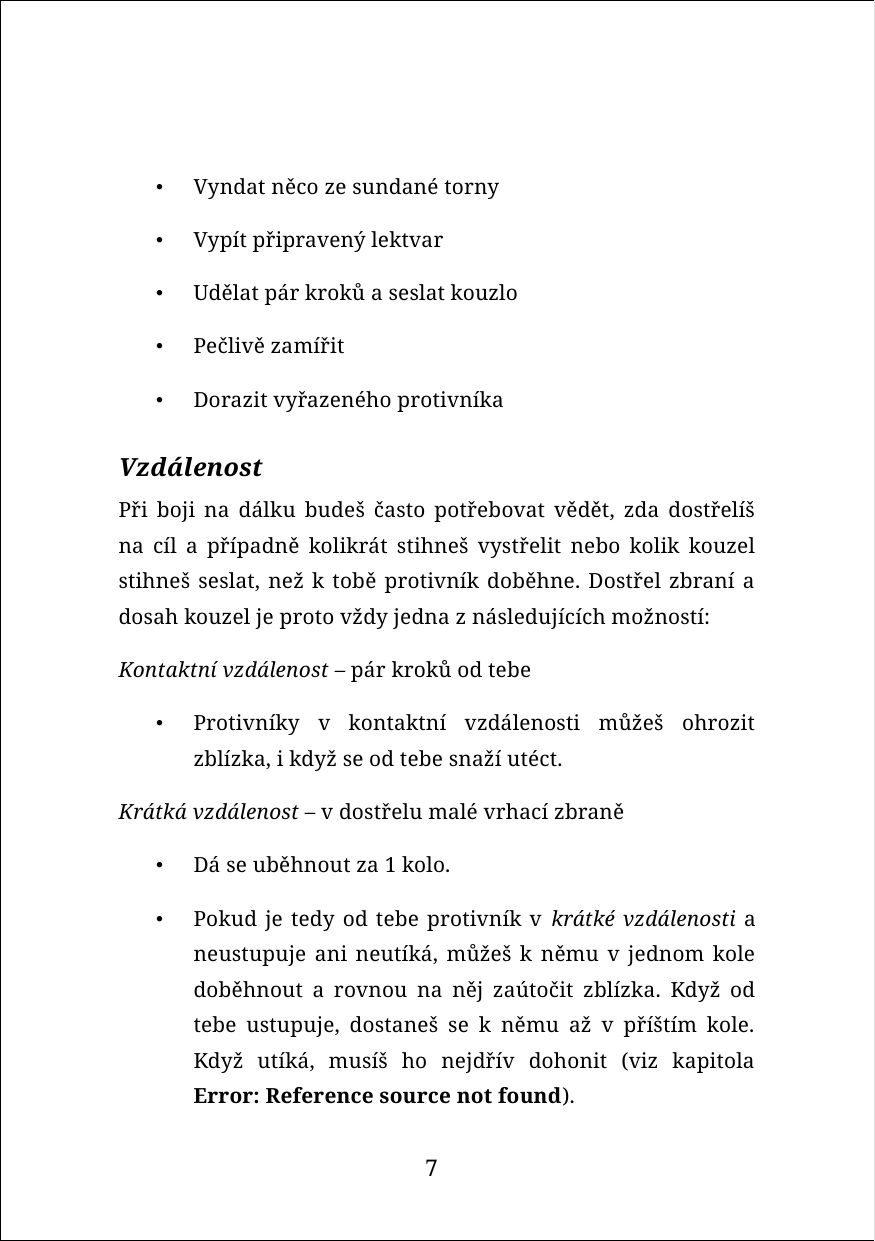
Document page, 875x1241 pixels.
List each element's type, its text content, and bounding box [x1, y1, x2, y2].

list Pečlivě zamířit [156, 331, 756, 360]
list Dá se uběhnout za 1 kolo. [156, 851, 756, 879]
list Vypít připravený lektvar [156, 225, 756, 253]
text Při boji na dálku budeš často potřebovat vědět, zda dostřelíš na cíl a případně kolikrát stihneš vystřelit nebo kolik kouzel stihneš seslat, než k tobě protivník doběhne. Dostřel zbraní a dosah kouzel je proto vždy jedna z následujících možností: [118, 496, 756, 631]
list Dorazit vyřazeného protivníka [156, 385, 756, 413]
list Pokud je tedy od tebe protivník v krátké vzdálenosti a neustupuje ani neutíká, můžeš k němu v jednom kole doběhnout a rovnou na něj zaútočit zblízka. Když od tebe ustupuje, dostaneš se k němu až v příštím kole. Když utíká, musíš ho nejdřív dohonit (viz kapitola Error: Reference source not found). [156, 904, 756, 1110]
list Udělat pár kroků a seslat kouzlo [156, 278, 756, 307]
subtitle Vzdálenost [118, 450, 756, 484]
list Protivníky v kontaktní vzdálenosti můžeš ohrozit zblízka, i když se od tebe snaží utéct. [156, 708, 756, 772]
list Vyndat něco ze sundané torny [156, 172, 756, 200]
text Kontaktní vzdálenost – pár kroků od tebe [118, 655, 756, 684]
text Krátká vzdálenost – v dostřelu malé vrhací zbraně [118, 797, 756, 826]
